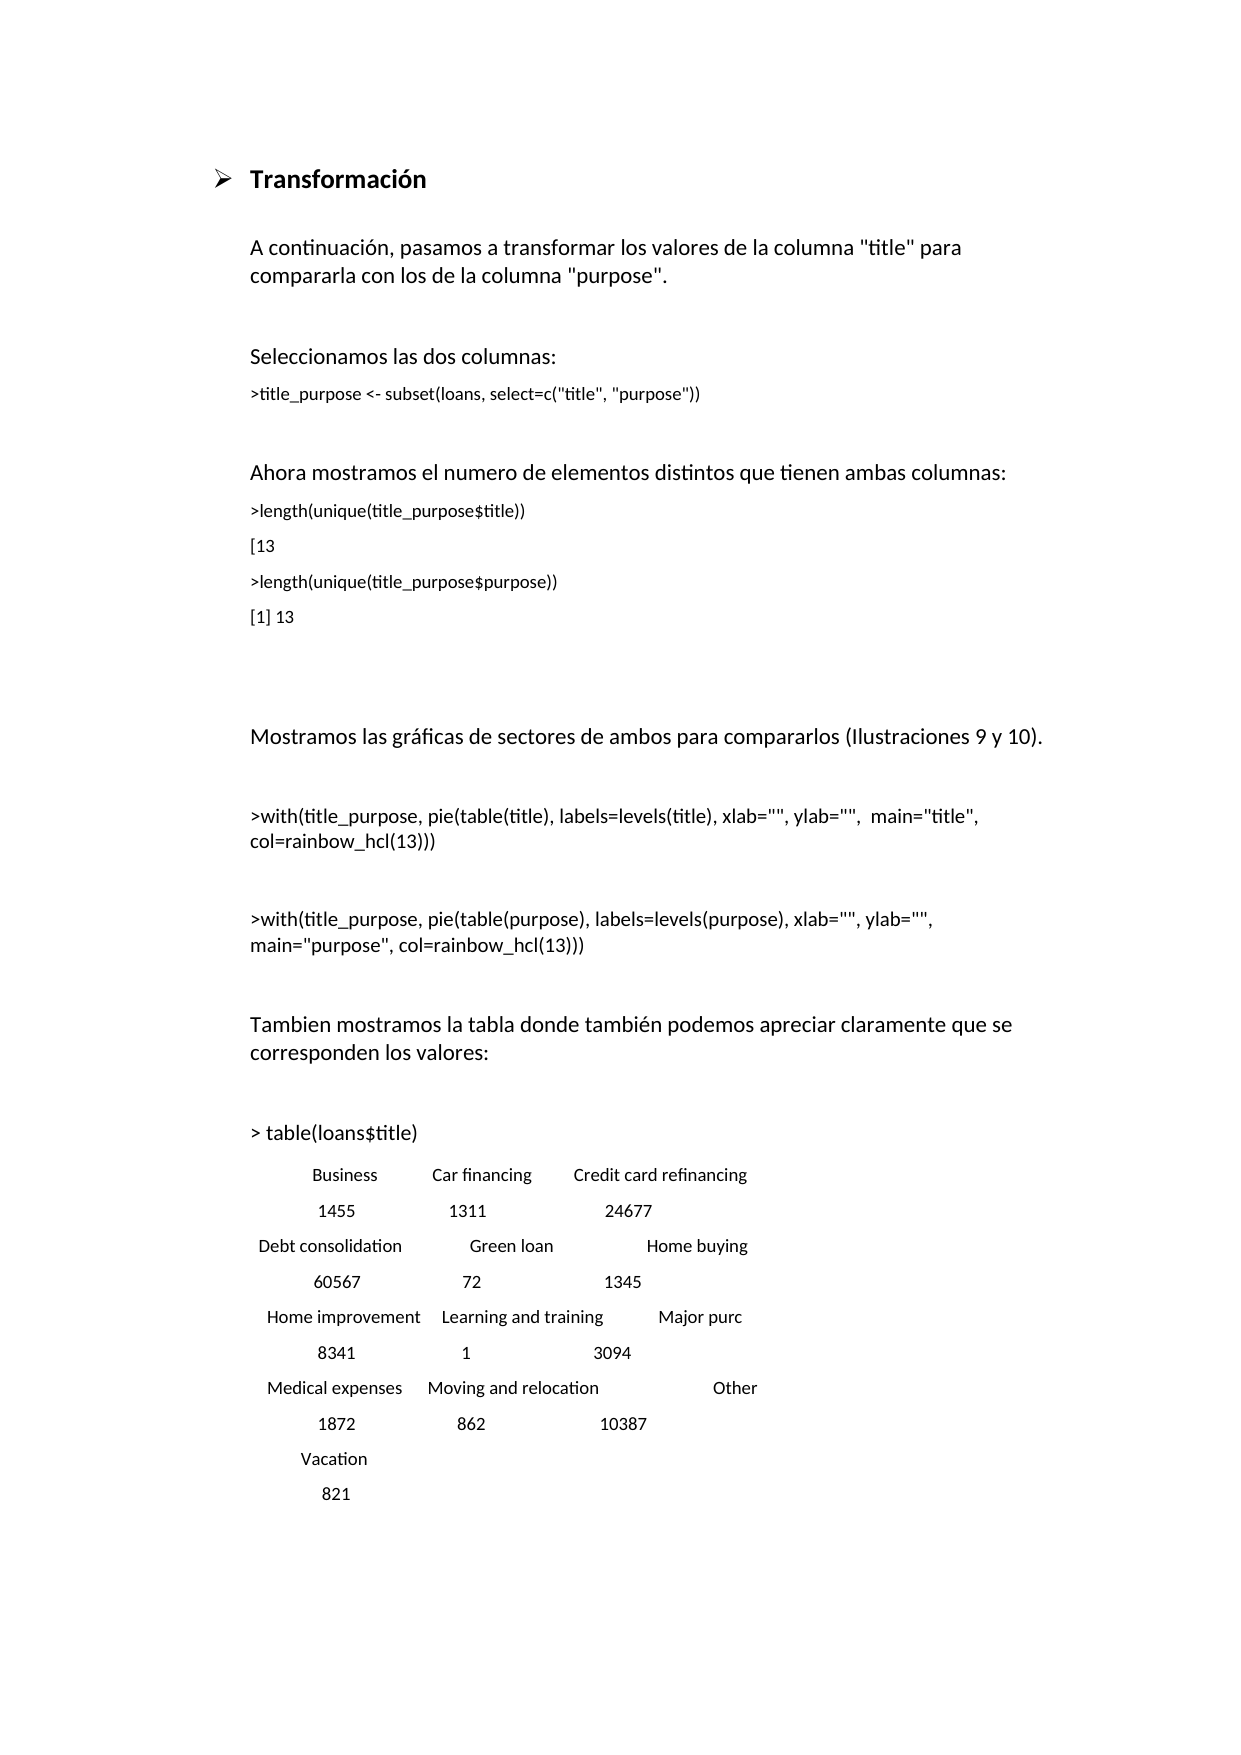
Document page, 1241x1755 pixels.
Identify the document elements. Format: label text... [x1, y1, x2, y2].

text 1455 1311 24677 [250, 1199, 1065, 1222]
list Mostramos las gráficas de sectores de ambos para compararlos (Ilustraciones 9 y 10). [212, 722, 1065, 750]
list >length(unique(title_purpose$purpose)) [212, 570, 1065, 593]
text Home improvement Learning and training Major purc [250, 1306, 1065, 1328]
list >length(unique(title_purpose$title)) [212, 499, 1065, 522]
text 60567 72 1345 [250, 1270, 1065, 1293]
text 8341 1 3094 [250, 1341, 1065, 1364]
text Vacation [250, 1447, 1065, 1470]
list [13 [212, 534, 1065, 557]
list [1] 13 [212, 605, 1065, 628]
list >title_purpose <- subset(loans, select=c("title", "purpose")) [212, 383, 1065, 406]
list Tambien mostramos la tabla donde también podemos apreciar claramente que se corresponden los valores: [212, 1011, 1065, 1067]
list Seleccionamos las dos columnas: [212, 342, 1065, 370]
subtitle A continuación, pasamos a transformar los valores de la columna "title" para compararla con los de la columna "purpose". [212, 233, 1065, 289]
text Debt consolidation Green loan Home buying [250, 1235, 1065, 1258]
text Medical expenses Moving and relocation Other [250, 1376, 1065, 1399]
text 821 [250, 1483, 1065, 1506]
text Business Car financing Credit card refinancing [250, 1159, 1065, 1187]
subtitle Transformación [212, 162, 1065, 196]
list >with(title_purpose, pie(table(title), labels=levels(title), xlab="", ylab="", main="title", col=rainbow_hcl(13))) [212, 803, 1065, 854]
list >with(title_purpose, pie(table(purpose), labels=levels(purpose), xlab="", ylab="", main="purpose", col=rainbow_hcl(13))) [212, 907, 1065, 957]
list Ahora mostramos el numero de elementos distintos que tienen ambas columnas: [212, 458, 1065, 487]
text > table(loans$title) [250, 1119, 1065, 1146]
text 1872 862 10387 [250, 1412, 1065, 1435]
